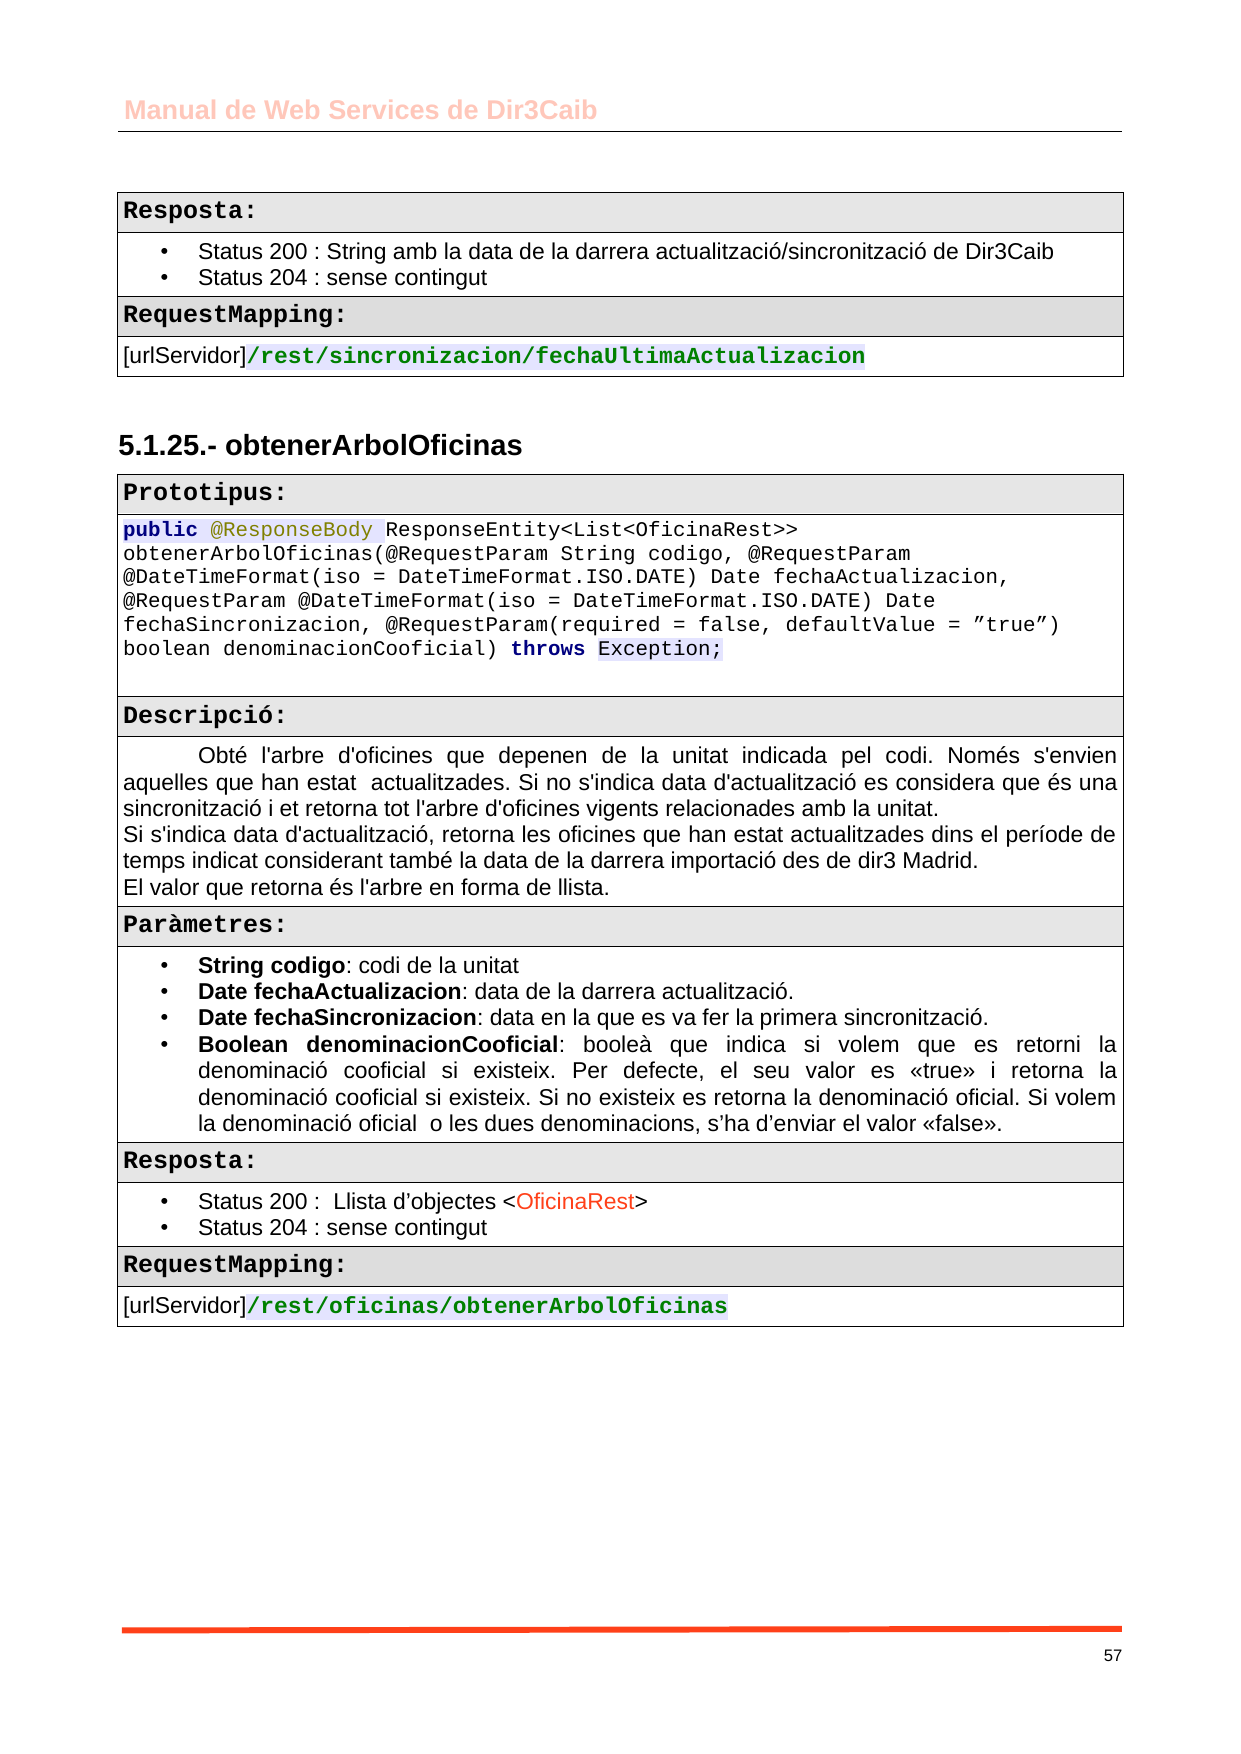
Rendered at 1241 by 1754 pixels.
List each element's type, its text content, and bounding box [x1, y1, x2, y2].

table_cell [urlServidor]/rest/oficinas/obtenerArbolOficinas [118, 1287, 1123, 1326]
table_cell Obté l'arbre d'oficines que depenen de la unitat indicada pel codi. Només s'envien aquelles que han estat actualitzades. Si no s'indica data d'actualització es considera que és una sincronització i et retorna tot l'arbre d'oficines vigents relacionades amb la unitat. Si s'indica data d'actualització, retorna les oficines que han estat actualitzades dins el període de temps indicat considerant també la data de la darrera importació des de dir3 Madrid. El valor que retorna és l'arbre en forma de llista. [118, 737, 1123, 906]
table_cell RequestMapping: [118, 297, 1123, 336]
subtitle obtenerArbolOficinas [118, 427, 1122, 461]
table_cell Paràmetres: [118, 907, 1123, 946]
table_cell public @ResponseBody ResponseEntity<List<OficinaRest>> obtenerArbolOficinas(@RequestParam String codigo, @RequestParam @DateTimeFormat(iso = DateTimeFormat.ISO.DATE) Date fechaActualizacion, @RequestParam @DateTimeFormat(iso = DateTimeFormat.ISO.DATE) Date fechaSincronizacion, @RequestParam(required = false, defaultValue = ”true”) boolean denominacionCooficial) throws Exception; [118, 515, 1123, 696]
table_cell Status 200 : String amb la data de la darrera actualització/sincronització de Dir3Caib Status 204 : sense contingut [118, 233, 1123, 296]
table_header Prototipus: [118, 475, 1123, 513]
table_cell Resposta: [118, 193, 1123, 232]
table_cell Resposta: [118, 1143, 1123, 1182]
table_cell Status 200 : Llista d’objectes <OficinaRest> Status 204 : sense contingut [118, 1183, 1123, 1246]
table_cell String codigo: codi de la unitat Date fechaActualizacion: data de la darrera actualització. Date fechaSincronizacion: data en la que es va fer la primera sincronització. Boolean denominacionCooficial: booleà que indica si volem que es retorni la denominació cooficial si existeix. Per defecte, el seu valor es «true» i retorna la denominació cooficial si existeix. Si no existeix es retorna la denominació oficial. Si volem la denominació oficial o les dues denominacions, s’ha d’enviar el valor «false». [118, 947, 1123, 1142]
table_cell [urlServidor]/rest/sincronizacion/fechaUltimaActualizacion [118, 337, 1123, 376]
table_cell RequestMapping: [118, 1247, 1123, 1286]
table_cell Descripció: [118, 697, 1123, 736]
